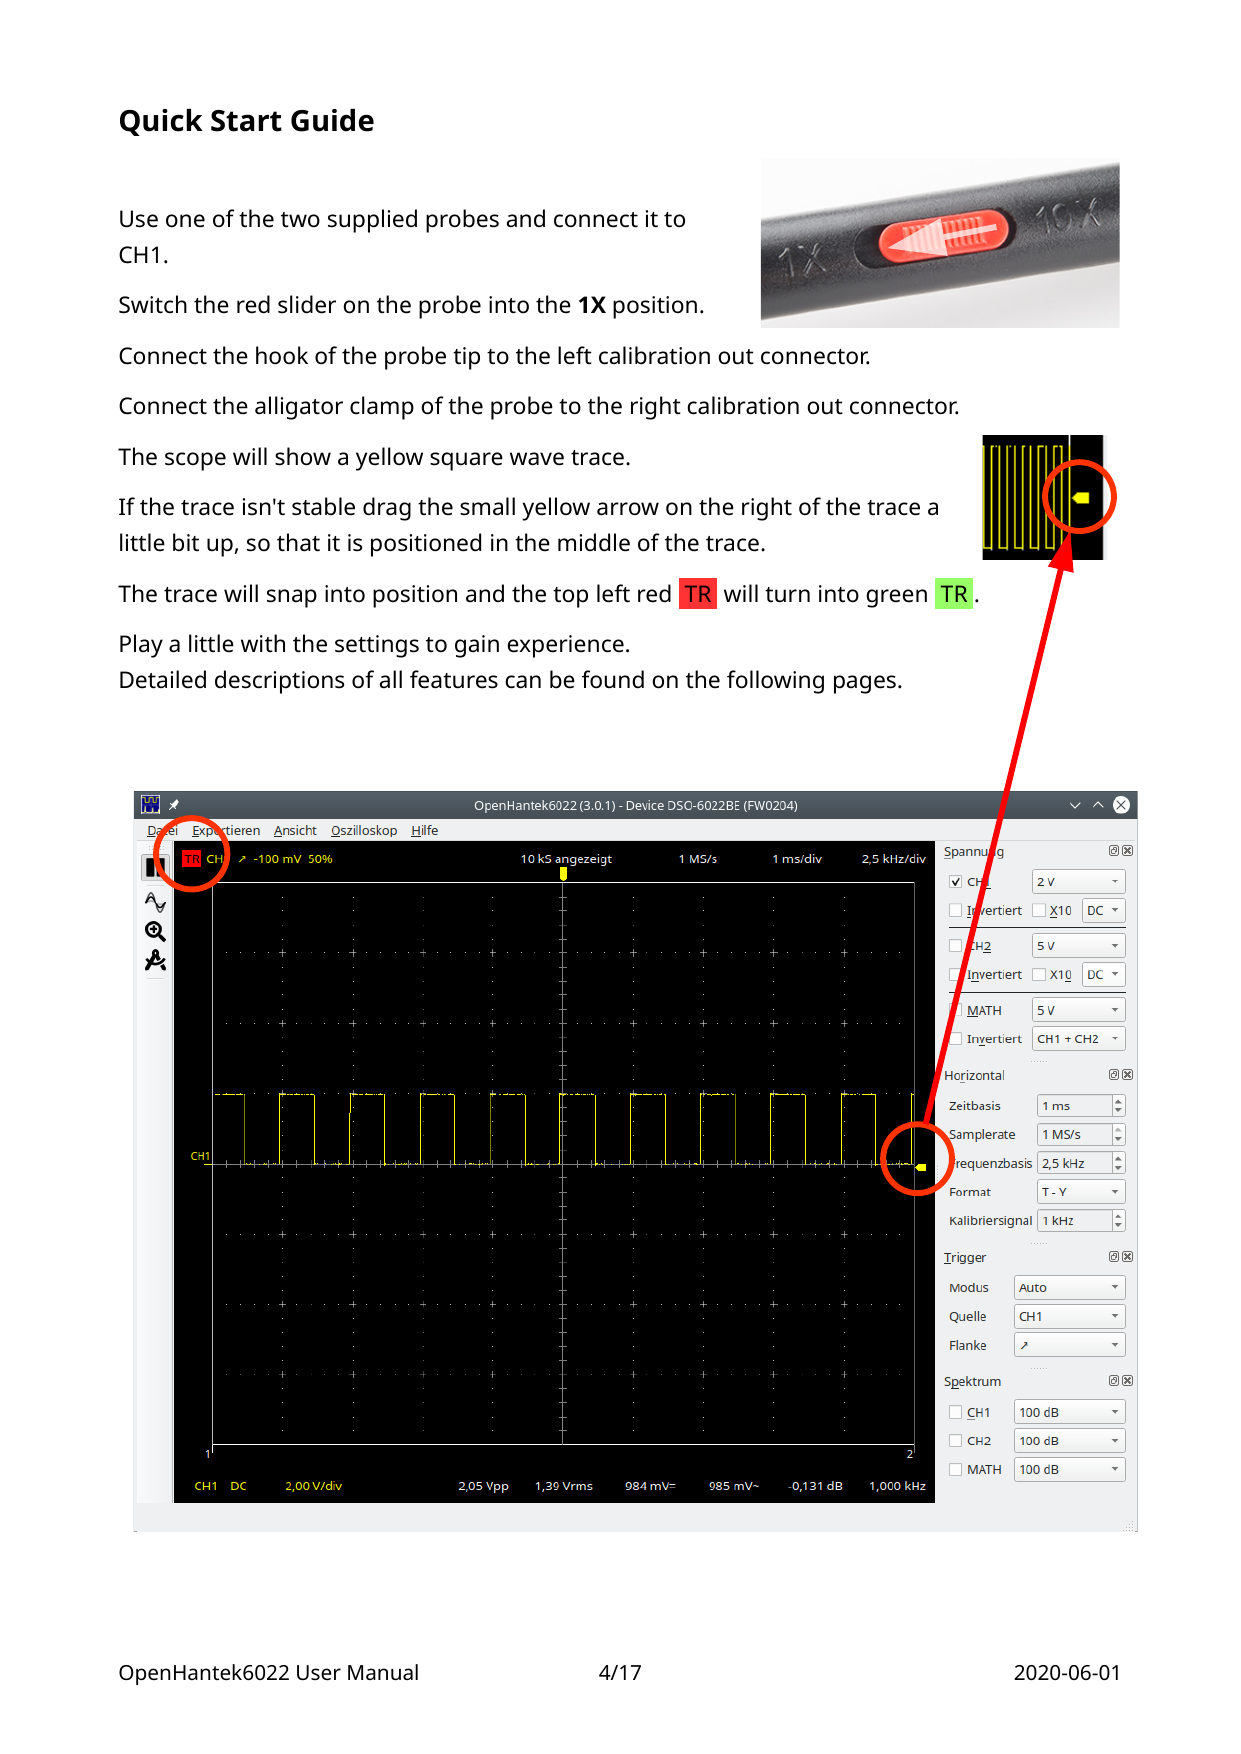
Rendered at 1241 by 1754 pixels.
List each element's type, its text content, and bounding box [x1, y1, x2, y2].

subtitle Connect the hook of the probe tip to the left calibration out connector. [118, 340, 1122, 371]
subtitle Quick Start Guide [118, 100, 1122, 140]
picture [1049, 466, 1108, 528]
picture [760, 158, 1120, 328]
subtitle The scope will show a yellow square wave trace. [118, 441, 990, 472]
subtitle [1034, 628, 1122, 695]
picture [133, 791, 1138, 1532]
subtitle The trace will snap into position and the top left red TR will turn into green TR . [118, 578, 1055, 609]
subtitle Play a little with the settings to gain experience. Detailed descriptions of all features can be found on the following pages. [118, 628, 1043, 695]
subtitle Use one of the two supplied probes and connect it to CH1. [118, 203, 760, 270]
subtitle Connect the alligator clamp of the probe to the right calibration out connector. [118, 390, 1122, 421]
subtitle [1055, 578, 1122, 609]
picture [887, 1128, 948, 1190]
subtitle Switch the red slider on the probe into the 1X position. [118, 289, 760, 320]
subtitle If the trace isn't stable drag the small yellow arrow on the right of the trace a little bit up, so that it is positioned in the middle of the trace. [118, 491, 1063, 558]
picture [1071, 522, 1108, 541]
subtitle [1072, 491, 1122, 558]
picture [990, 435, 1108, 541]
